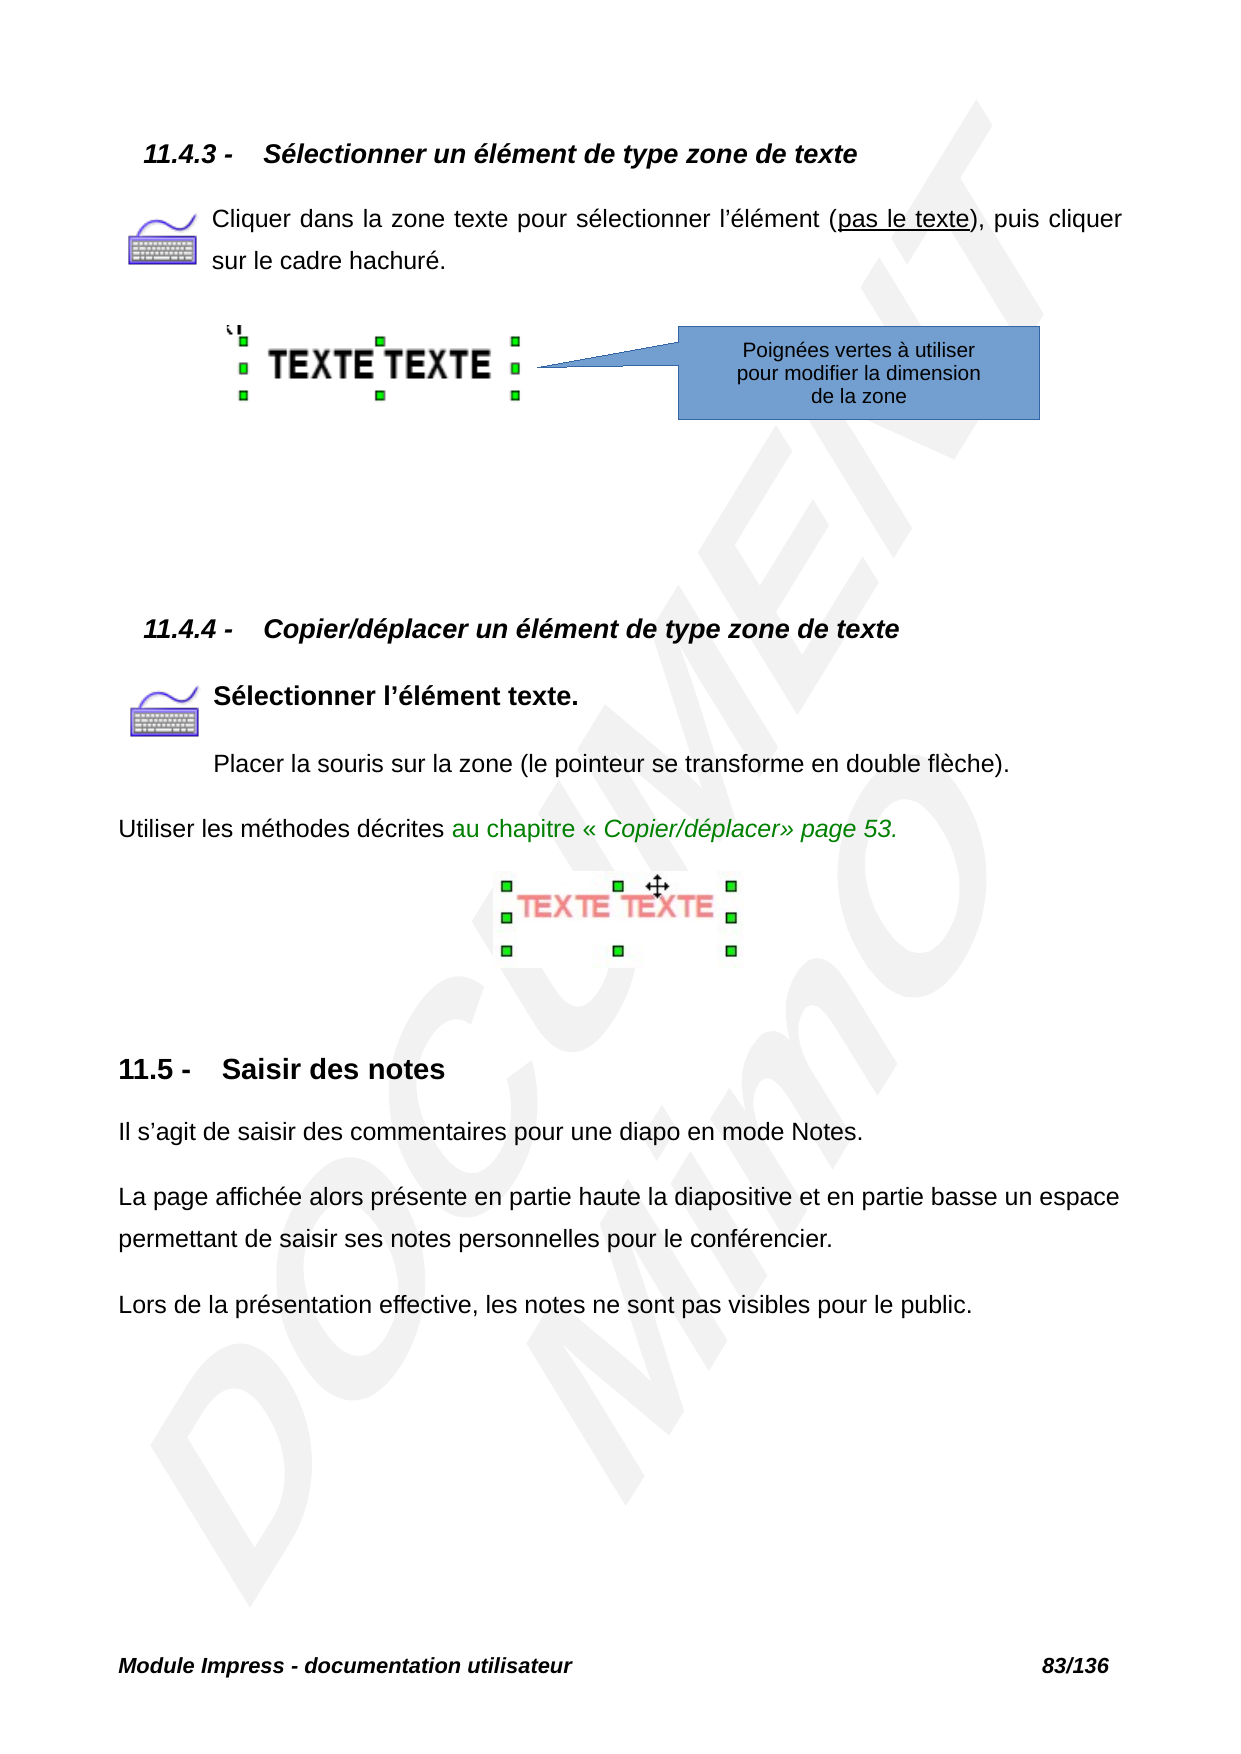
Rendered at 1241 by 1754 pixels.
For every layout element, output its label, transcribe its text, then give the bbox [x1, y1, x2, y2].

picture [126, 675, 202, 751]
subtitle Sélectionner un élément de type zone de texte [143, 139, 1122, 169]
text Placer la souris sur la zone (le pointeur se transforme en double flèche). [118, 749, 1122, 777]
subtitle Saisir des notes [118, 1053, 1122, 1086]
text Utiliser les méthodes décrites au chapitre « Copier/déplacer» page 53. [118, 815, 1122, 843]
text La page affichée alors présente en partie haute la diapositive et en partie basse un espace permettant de saisir ses notes personnelles pour le conférencier. [118, 1183, 1122, 1253]
text Cliquer dans la zone texte pour sélectionner l’élément (pas le texte), puis cliquer sur le cadre hachuré. [200, 205, 1122, 275]
picture [492, 871, 748, 968]
text Lors de la présentation effective, les notes ne sont pas visibles pour le public. [118, 1291, 1122, 1318]
text Sélectionner l’élément texte. [202, 680, 1122, 711]
subtitle Copier/déplacer un élément de type zone de texte [143, 614, 1122, 644]
picture [125, 203, 200, 279]
text Il s’agit de saisir des commentaires pour une diapo en mode Notes. [118, 1118, 1122, 1146]
